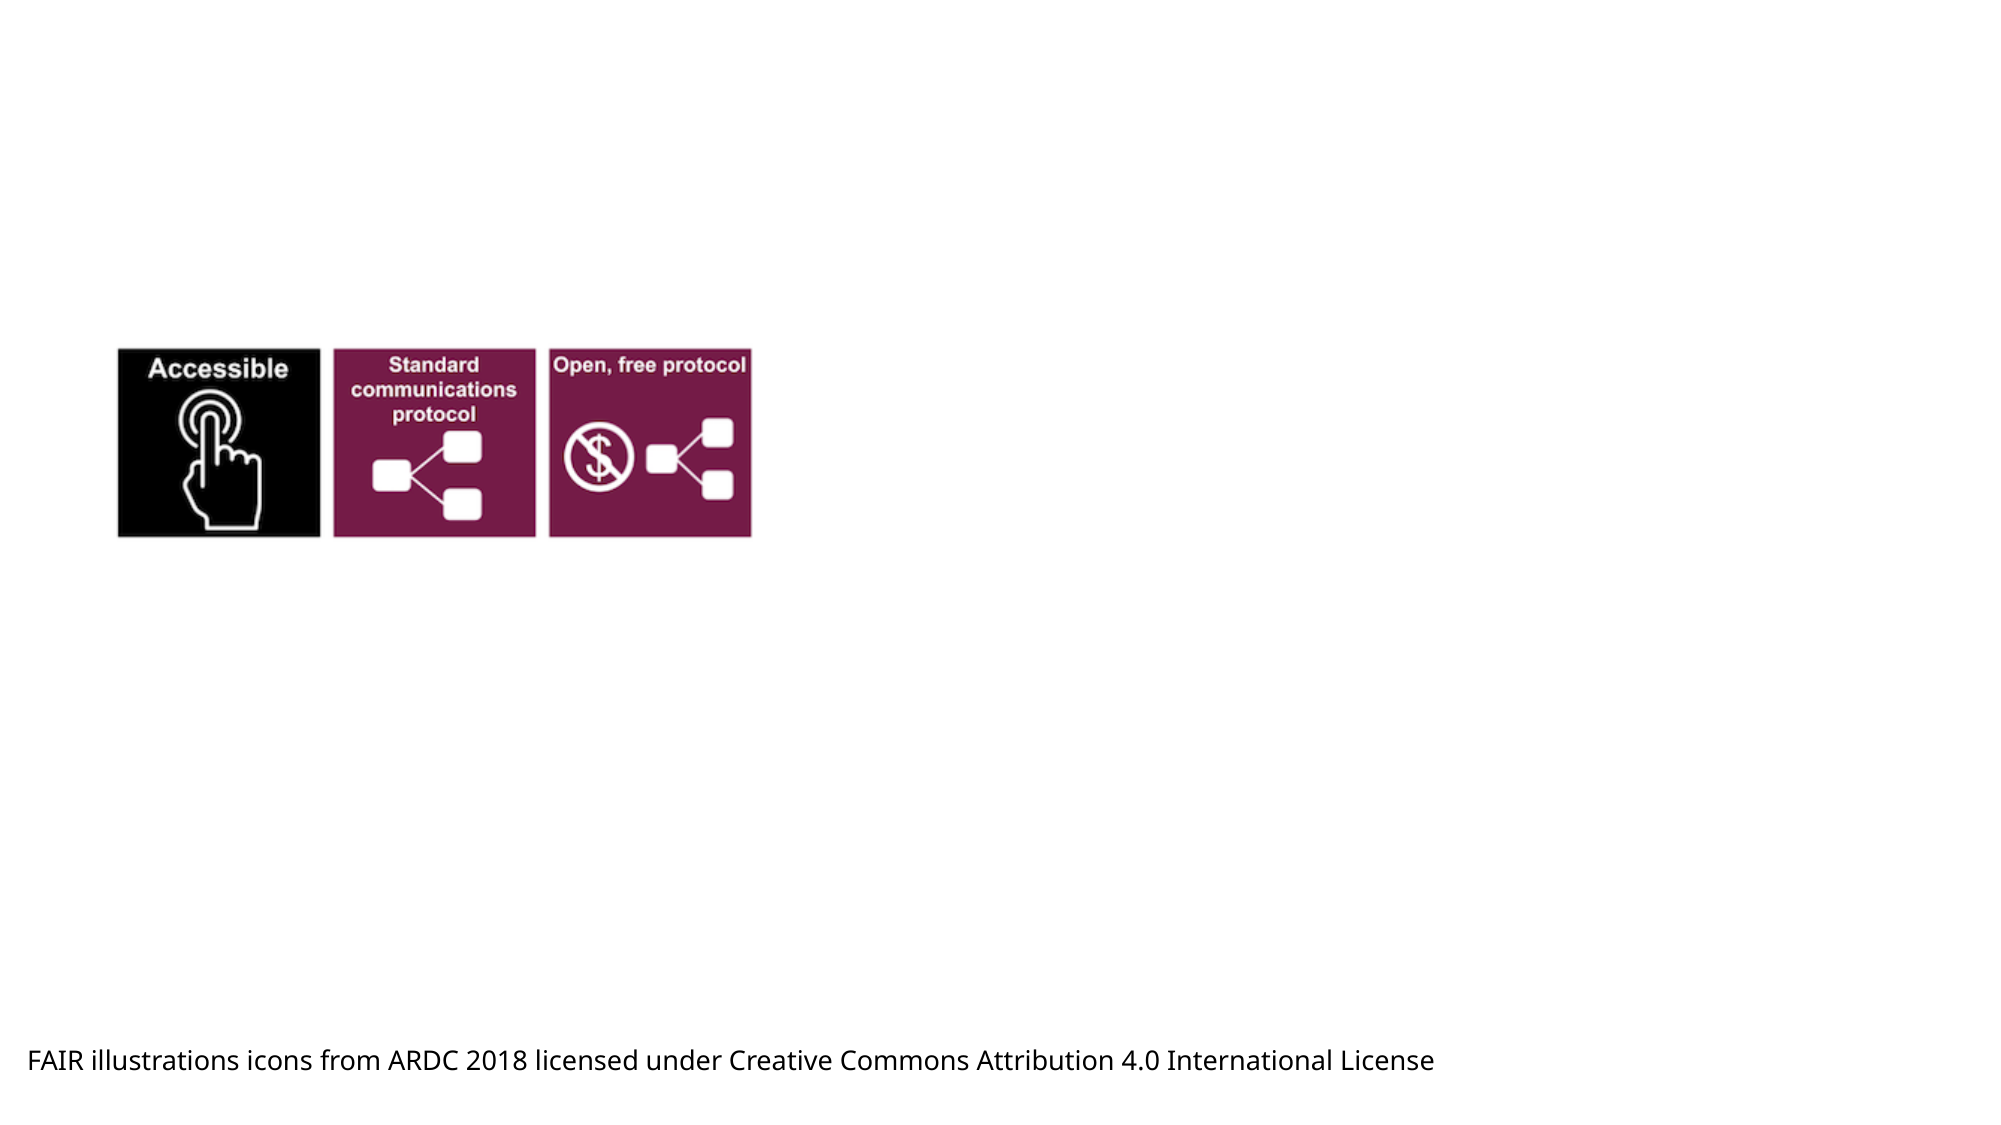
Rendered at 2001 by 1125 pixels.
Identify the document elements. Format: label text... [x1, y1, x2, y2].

picture [111, 342, 756, 544]
text_box FAIR illustrations icons from ARDC 2018 licensed under Creative Commons Attribution 4.0 International License [12, 1028, 1548, 1125]
